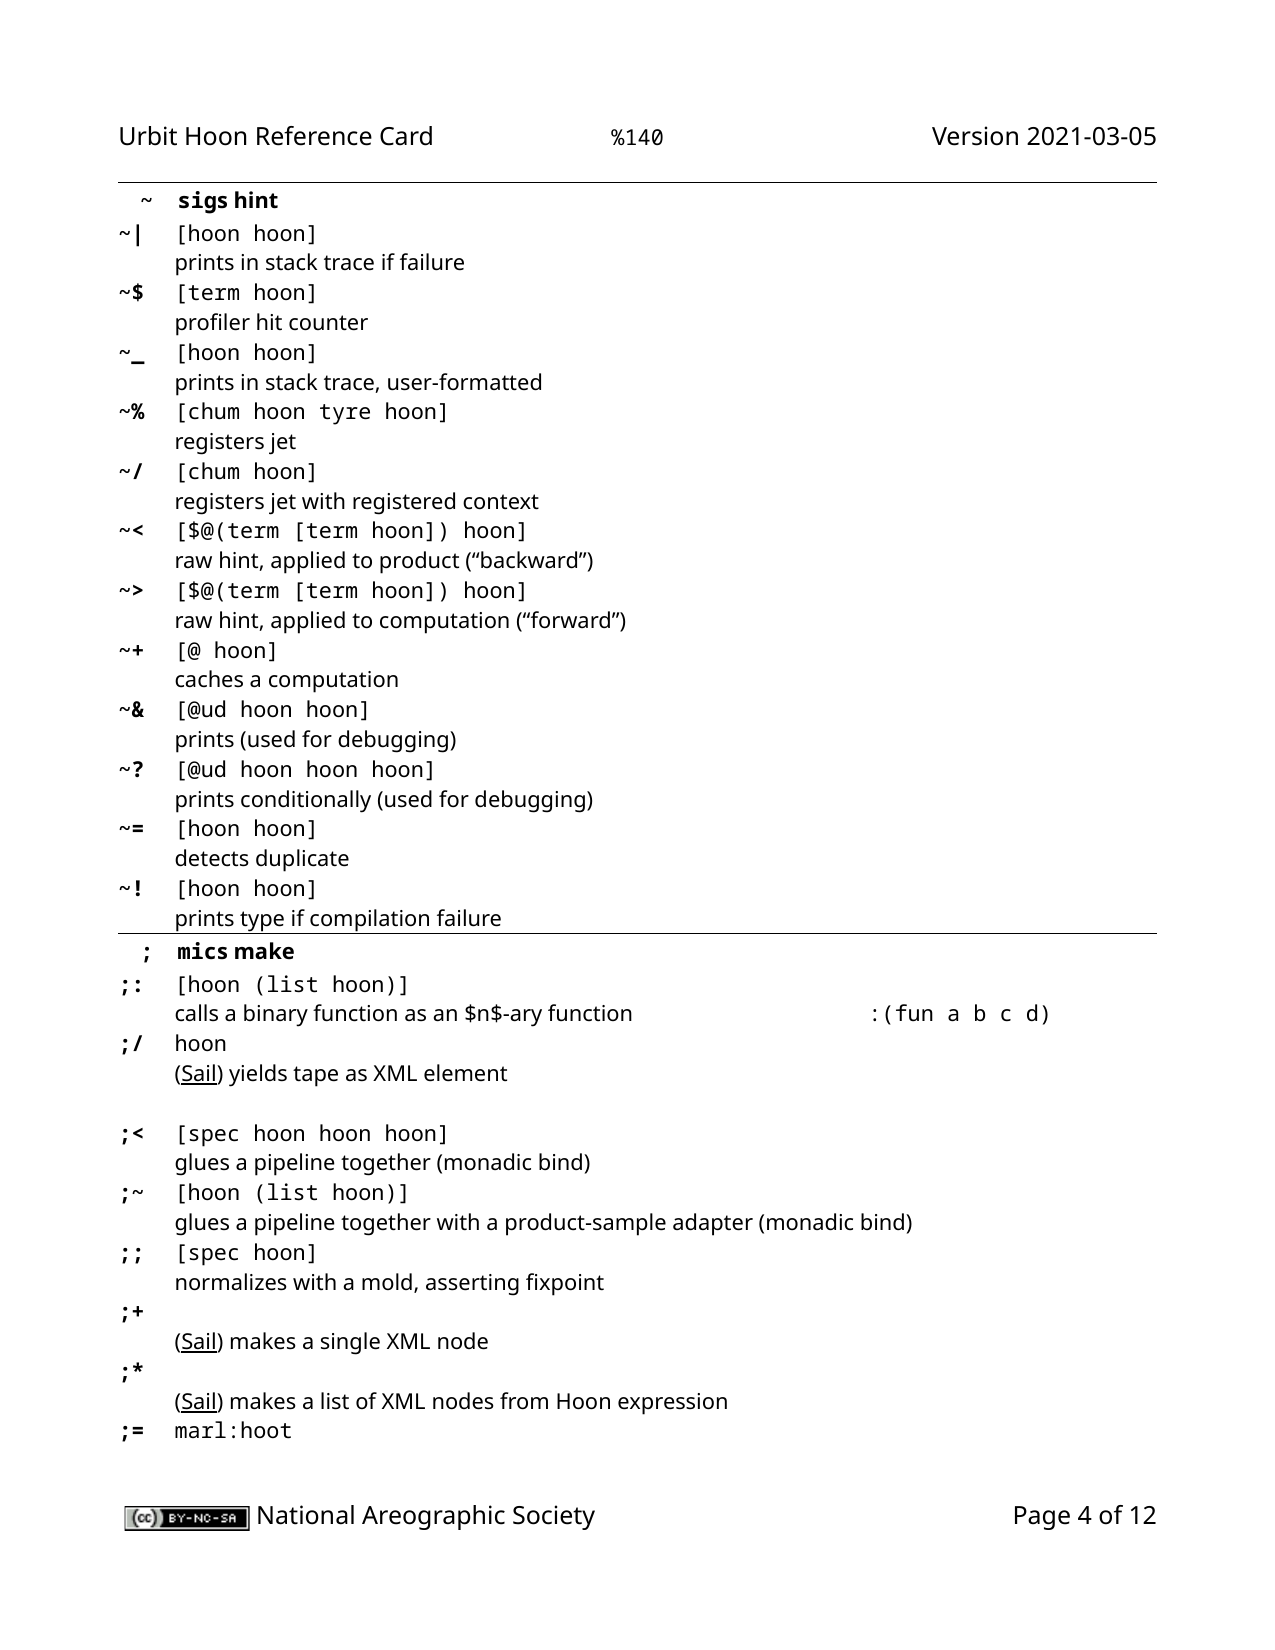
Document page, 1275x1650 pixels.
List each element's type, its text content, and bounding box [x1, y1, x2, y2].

table_cell (Sail) makes a single XML node [174, 1326, 1157, 1356]
table_cell [118, 486, 174, 516]
table_cell [118, 1058, 174, 1088]
table_cell [118, 1207, 174, 1237]
table_cell [118, 1386, 174, 1415]
table_cell ~$ [118, 277, 174, 307]
table_cell :(fun a b c d) [868, 998, 1157, 1028]
table_cell ~ [118, 183, 174, 218]
table_cell [$@(term [term hoon]) hoon] [174, 575, 1157, 605]
table_cell ;= [118, 1415, 174, 1445]
table_cell normalizes with a mold, asserting fixpoint [174, 1266, 1157, 1296]
table_cell [118, 724, 174, 754]
table_cell [hoon hoon] [174, 873, 1157, 903]
table_cell [118, 1326, 174, 1356]
table_cell [118, 1147, 174, 1177]
table_cell ;: [118, 969, 174, 998]
table_cell marl:hoot [174, 1415, 1157, 1445]
table_cell ;~ [118, 1177, 174, 1207]
table_cell [118, 1266, 174, 1296]
table_cell ~/ [118, 456, 174, 486]
table_cell caches a computation [174, 665, 1157, 694]
table_cell ~< [118, 516, 174, 545]
table_cell glues a pipeline together with a product-sample adapter (monadic bind) [174, 1207, 1157, 1237]
table_cell [@ hoon] [174, 635, 1157, 664]
table_cell ~% [118, 396, 174, 426]
table_cell sigs hint [174, 183, 1157, 218]
table_cell ;; [118, 1237, 174, 1266]
table_cell [hoon (list hoon)] [174, 969, 868, 998]
table_cell (Sail) yields tape as XML element [174, 1058, 1157, 1088]
table_cell registers jet with registered context [174, 486, 1157, 516]
table_cell ~! [118, 873, 174, 903]
table_cell [hoon hoon] [174, 337, 1157, 367]
table_cell [118, 545, 174, 575]
table_cell [174, 1356, 1157, 1386]
table_cell prints in stack trace, user-formatted [174, 367, 1157, 396]
table_cell [@ud hoon hoon hoon] [174, 754, 1157, 784]
table_cell [118, 426, 174, 456]
table_cell ~+ [118, 635, 174, 664]
table_cell [118, 843, 174, 873]
table_cell ;/ [118, 1028, 174, 1058]
table_cell [hoon hoon] [174, 814, 1157, 843]
table_cell [118, 903, 174, 933]
table_cell hoon [174, 1028, 1157, 1058]
table_cell [118, 307, 174, 337]
table_cell prints type if compilation failure [174, 903, 1157, 933]
table_cell (Sail) makes a list of XML nodes from Hoon expression [174, 1386, 1157, 1415]
table_cell [hoon hoon] [174, 218, 1157, 247]
table_cell prints (used for debugging) [174, 724, 1157, 754]
table_cell [174, 1296, 1157, 1326]
table_cell ; [118, 934, 174, 968]
table_cell [chum hoon tyre hoon] [174, 396, 1157, 426]
table_cell [chum hoon] [174, 456, 1157, 486]
table_cell [868, 969, 1157, 998]
table_cell calls a binary function as an $n$-ary function [174, 998, 868, 1028]
table_cell [hoon (list hoon)] [174, 1177, 1157, 1207]
picture [124, 1506, 250, 1531]
table_cell ;< [118, 1088, 174, 1147]
table_cell ;+ [118, 1296, 174, 1326]
table_cell ~| [118, 218, 174, 247]
table_cell prints in stack trace if failure [174, 248, 1157, 277]
table_cell registers jet [174, 426, 1157, 456]
table_cell ~> [118, 575, 174, 605]
table_cell [term hoon] [174, 277, 1157, 307]
table_cell [spec hoon hoon hoon] [174, 1088, 1157, 1147]
table_cell mics make [174, 934, 1157, 968]
table_cell raw hint, applied to product (“backward”) [174, 545, 1157, 575]
table_cell [$@(term [term hoon]) hoon] [174, 516, 1157, 545]
table_cell ~_ [118, 337, 174, 367]
table_cell raw hint, applied to computation (“forward”) [174, 605, 1157, 635]
table_cell glues a pipeline together (monadic bind) [174, 1147, 1157, 1177]
table_cell [118, 248, 174, 277]
table_cell [118, 998, 174, 1028]
table_cell [@ud hoon hoon] [174, 694, 1157, 724]
table_cell ~= [118, 814, 174, 843]
table_cell [118, 784, 174, 813]
table_cell prints conditionally (used for debugging) [174, 784, 1157, 813]
table_cell ~? [118, 754, 174, 784]
table_cell [118, 605, 174, 635]
table_cell ;* [118, 1356, 174, 1386]
table_cell ~& [118, 694, 174, 724]
table_cell [118, 367, 174, 396]
table_cell profiler hit counter [174, 307, 1157, 337]
table_cell [118, 665, 174, 694]
table_cell [spec hoon] [174, 1237, 1157, 1266]
table_cell detects duplicate [174, 843, 1157, 873]
